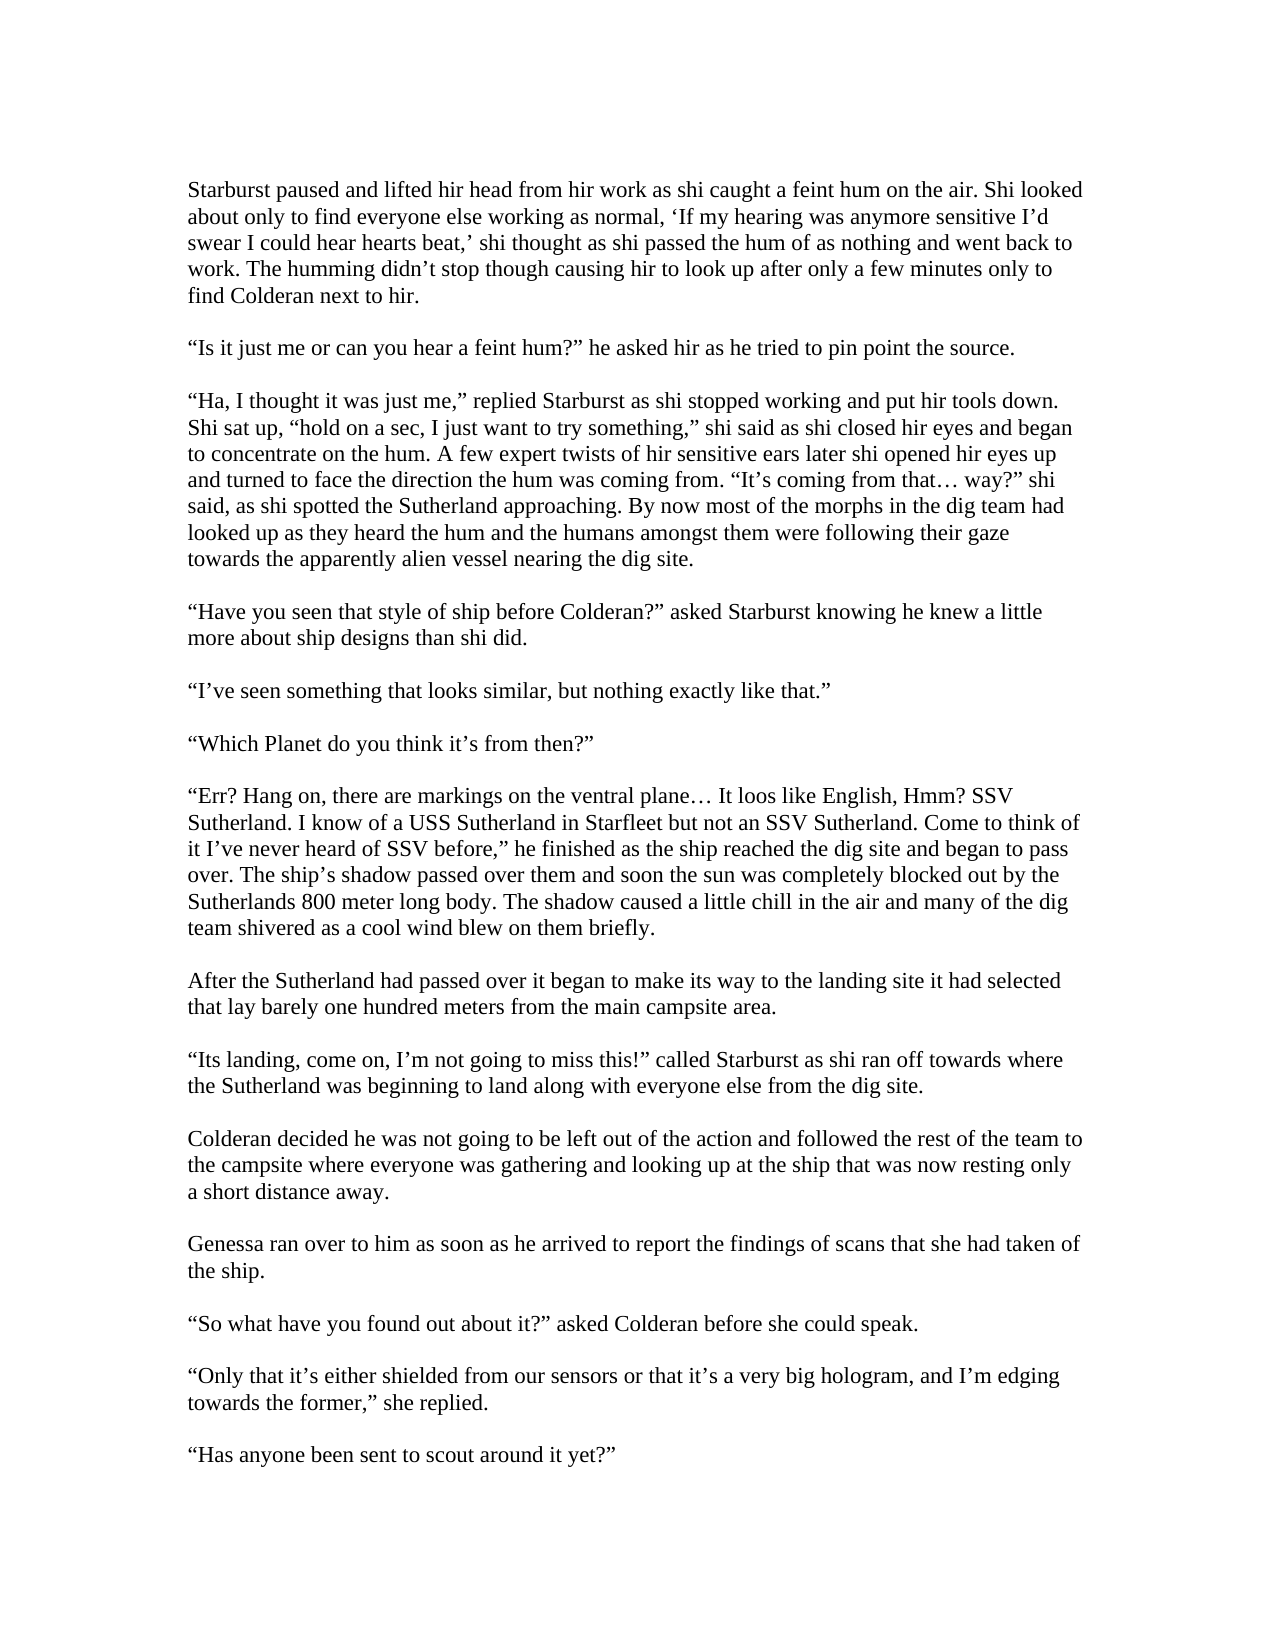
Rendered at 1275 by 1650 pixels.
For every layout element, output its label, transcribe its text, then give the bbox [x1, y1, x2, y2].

text “I’ve seen something that looks similar, but nothing exactly like that.” [187, 677, 1087, 703]
text “Is it just me or can you hear a feint hum?” he asked hir as he tried to pin point the source. [187, 334, 1087, 361]
text Colderan decided he was not going to be left out of the action and followed the rest of the team to the campsite where everyone was gathering and looking up at the ship that was now resting only a short distance away. [187, 1125, 1087, 1204]
text After the Sutherland had passed over it began to make its way to the landing site it had selected that lay barely one hundred meters from the main campsite area. [187, 967, 1087, 1020]
text “So what have you found out about it?” asked Colderan before she could speak. [187, 1309, 1087, 1336]
text “Err? Hang on, there are markings on the ventral plane… It loos like English, Hmm? SSV Sutherland. I know of a USS Sutherland in Starfleet but not an SSV Sutherland. Come to think of it I’ve never heard of SSV before,” he finished as the ship reached the dig site and began to pass over. The ship’s shadow passed over them and soon the sun was completely blocked out by the Sutherlands 800 meter long body. The shadow caused a little chill in the air and many of the dig team shivered as a cool wind blew on them briefly. [187, 782, 1087, 941]
text “Which Planet do you think it’s from then?” [187, 730, 1087, 756]
text Genessa ran over to him as soon as he arrived to report the findings of scans that she had taken of the ship. [187, 1231, 1087, 1283]
text “Have you seen that style of ship before Colderan?” asked Starburst knowing he knew a little more about ship designs than shi did. [187, 598, 1087, 651]
text “Ha, I thought it was just me,” replied Starburst as shi stopped working and put hir tools down. Shi sat up, “hold on a sec, I just want to try something,” shi said as shi closed hir eyes and began to concentrate on the hum. A few expert twists of hir sensitive ears later shi opened hir eyes up and turned to face the direction the hum was coming from. “It’s coming from that… way?” shi said, as shi spotted the Sutherland approaching. By now most of the morphs in the dig team had looked up as they heard the hum and the humans amongst them were following their gaze towards the apparently alien vessel nearing the dig site. [187, 387, 1087, 572]
text “Has anyone been sent to scout around it yet?” [187, 1441, 1087, 1468]
text “Its landing, come on, I’m not going to miss this!” called Starburst as shi ran off towards where the Sutherland was beginning to land along with everyone else from the dig site. [187, 1046, 1087, 1099]
text “Only that it’s either shielded from our sensors or that it’s a very big hologram, and I’m edging towards the former,” she replied. [187, 1362, 1087, 1415]
text Starburst paused and lifted hir head from hir work as shi caught a feint hum on the air. Shi looked about only to find everyone else working as normal, ‘If my hearing was anymore sensitive I’d swear I could hear hearts beat,’ shi thought as shi passed the hum of as nothing and went back to work. The humming didn’t stop though causing hir to look up after only a few minutes only to find Colderan next to hir. [187, 176, 1087, 308]
